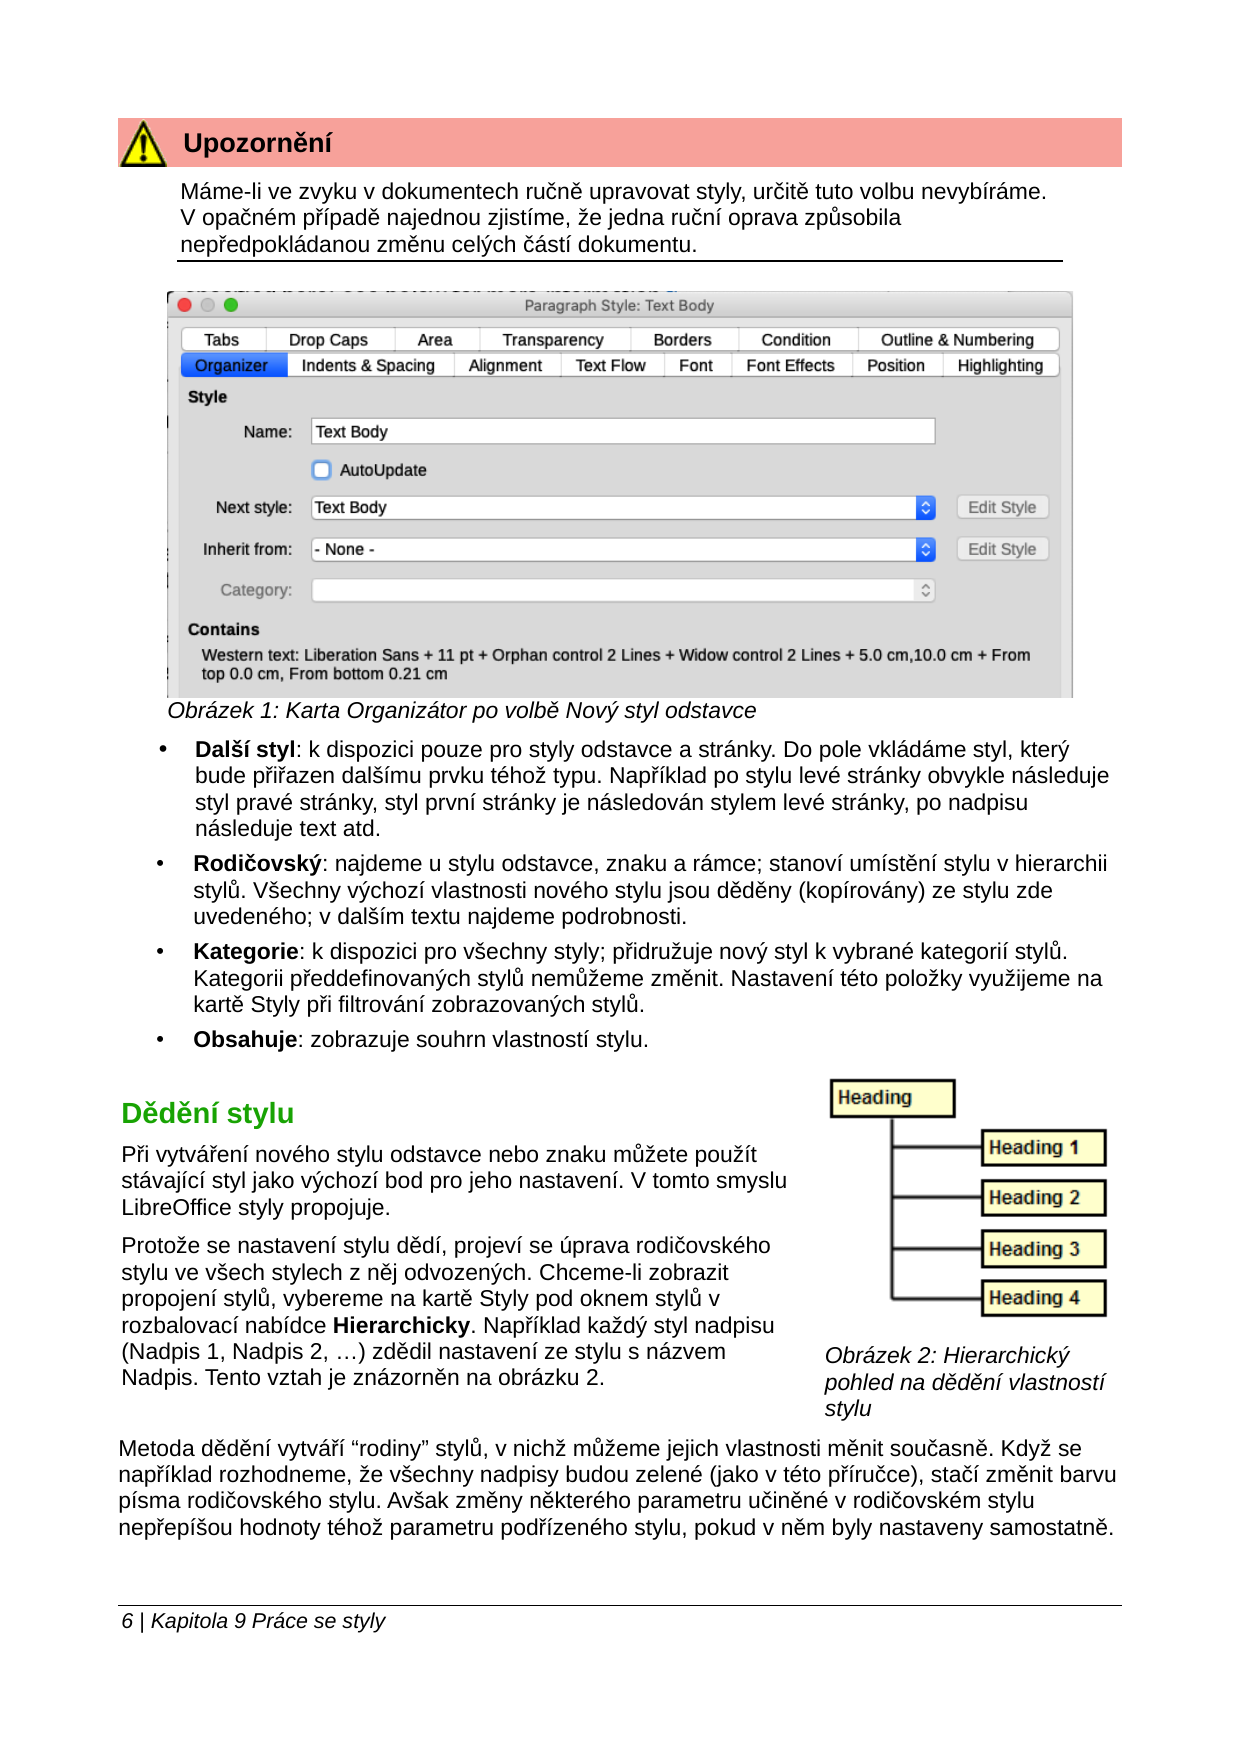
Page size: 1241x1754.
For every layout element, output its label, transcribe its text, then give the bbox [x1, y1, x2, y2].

text Máme-li ve zvyku v dokumentech ručně upravovat styly, určitě tuto volbu nevybíráme. V opačném případě najednou zjistíme, že jedna ruční oprava způsobila nepředpokládanou změnu celých částí dokumentu. [177, 175, 1063, 260]
text Metoda dědění vytváří “rodiny” stylů, v nichž můžeme jejich vlastnosti měnit současně. Když se například rozhodneme, že všechny nadpisy budou zelené (jako v této příručce), stačí změnit barvu písma rodičovského stylu. Avšak změny některého parametru učiněné v rodičovském stylu nepřepíšou hodnoty téhož parametru podřízeného stylu, pokud v něm byly nastaveny samostatně. [118, 1434, 1122, 1540]
list Rodičovský: najdeme u stylu odstavce, znaku a rámce; stanoví umístění stylu v hierarchii stylů. Všechny výchozí vlastnosti nového stylu jsou děděny (kopírovány) ze stylu zde uvedeného; v dalším textu najdeme podrobnosti. [156, 850, 1122, 929]
picture [167, 291, 1074, 698]
list Obsahuje: zobrazuje souhrn vlastností stylu. [156, 1026, 1122, 1052]
subtitle Upozornění [118, 118, 1122, 167]
list Kategorie: k dispozici pro všechny styly; přidružuje nový styl k vybrané kategorií stylů. Kategorii předdefinovaných stylů nemůžeme změnit. Nastavení této položky využijeme na kartě Styly při filtrování zobrazovaných stylů. [156, 938, 1122, 1017]
picture [824, 1073, 1114, 1325]
list Další styl: k dispozici pouze pro styly odstavce a stránky. Do pole vkládáme styl, který bude přiřazen dalšímu prvku téhož typu. Například po stylu levé stránky obvykle následuje styl pravé stránky, styl první stránky je následován stylem levé stránky, po nadpisu následuje text atd. [156, 736, 1122, 841]
text Obrázek 1: Karta Organizátor po volbě Nový styl odstavce [167, 698, 1073, 723]
table_header [798, 1070, 1120, 1429]
table_header Dědění stylu Při vytváření nového stylu odstavce nebo znaku můžete použít stávající styl jako výchozí bod pro jeho nastavení. V tomto smyslu LibreOffice styly propojuje. Protože se nastavení stylu dědí, projeví se úprava rodičovského stylu ve všech stylech z něj odvozených. Chceme-li zobrazit propojení stylů, vybereme na kartě Styly pod oknem stylů v rozbalovací nabídce Hierarchicky. Například každý styl nadpisu (Nadpis 1, Nadpis 2, …) zdědil nastavení ze stylu s názvem Nadpis. Tento vztah je znázorněn na obrázku 2. [118, 1070, 798, 1429]
picture [119, 119, 167, 167]
